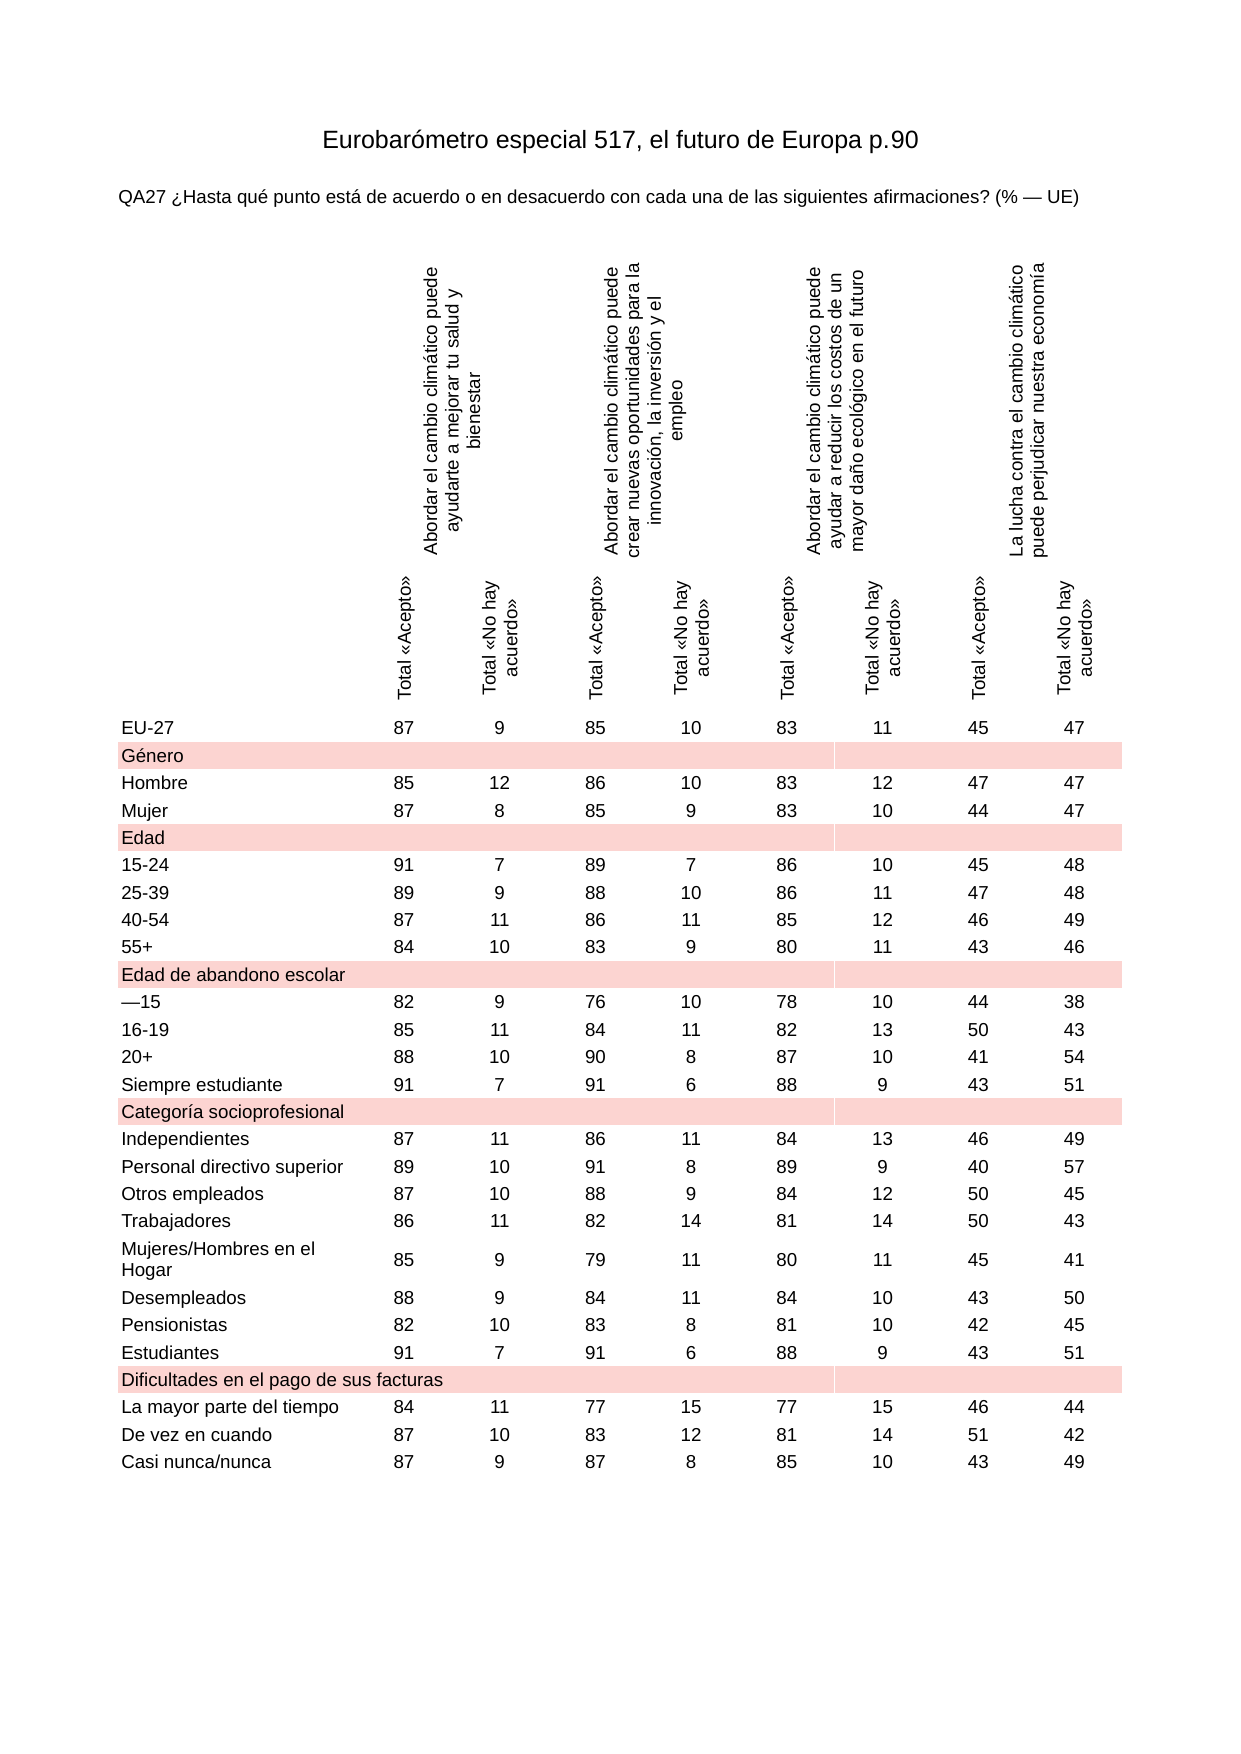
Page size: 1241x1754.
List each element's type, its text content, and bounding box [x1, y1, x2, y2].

table_cell 82 [356, 988, 452, 1016]
table_cell Edad de abandono escolar [118, 961, 356, 988]
table_cell 82 [739, 1016, 834, 1043]
table_cell Otros empleados [118, 1180, 356, 1207]
table_cell 89 [739, 1153, 834, 1180]
table_cell 85 [547, 796, 643, 824]
table_cell 11 [643, 906, 739, 933]
table_cell 10 [643, 988, 739, 1016]
table_cell 8 [452, 796, 547, 824]
table_cell 15 [835, 1393, 930, 1421]
table_cell Trabajadores [118, 1208, 356, 1235]
table_cell 9 [643, 796, 739, 824]
table_cell 14 [835, 1208, 930, 1235]
table_cell 47 [1026, 714, 1122, 742]
table_cell [356, 961, 452, 988]
table_cell Independientes [118, 1125, 356, 1153]
table_cell [1026, 961, 1122, 988]
table_cell 46 [930, 906, 1026, 933]
table_cell 87 [547, 1448, 643, 1476]
table_cell 14 [643, 1208, 739, 1235]
table_cell 14 [835, 1421, 930, 1448]
table_cell 77 [547, 1393, 643, 1421]
table_cell 85 [356, 769, 452, 796]
table_cell 44 [930, 988, 1026, 1016]
table_cell 12 [643, 1421, 739, 1448]
table_cell 10 [452, 934, 547, 961]
table_cell Desempleados [118, 1284, 356, 1311]
table_cell 87 [356, 1125, 452, 1153]
table_cell EU-27 [118, 714, 356, 742]
table_cell 88 [739, 1339, 834, 1366]
table_cell 46 [930, 1125, 1026, 1153]
table_cell 43 [930, 1070, 1026, 1098]
table_cell Estudiantes [118, 1339, 356, 1366]
table_cell 87 [356, 1421, 452, 1448]
table_cell 85 [356, 1016, 452, 1043]
table_cell 91 [356, 1339, 452, 1366]
table_cell [547, 1366, 643, 1393]
table_cell 11 [835, 879, 930, 906]
table_cell 11 [643, 1284, 739, 1311]
table_cell 12 [835, 769, 930, 796]
table_cell [643, 1366, 739, 1393]
table_cell 10 [835, 1448, 930, 1476]
table_cell [739, 1098, 834, 1125]
table_cell [739, 961, 834, 988]
table_cell 10 [835, 1043, 930, 1070]
table_cell 82 [547, 1208, 643, 1235]
table_cell 10 [452, 1180, 547, 1207]
table_cell Dificultades en el pago de sus facturas [118, 1366, 547, 1393]
table_cell 86 [547, 769, 643, 796]
table_cell La mayor parte del tiempo [118, 1393, 356, 1421]
table_cell Total «No hay acuerdo» [1026, 562, 1122, 714]
table_cell 88 [739, 1070, 834, 1098]
table_cell 43 [930, 1448, 1026, 1476]
table_cell De vez en cuando [118, 1421, 356, 1448]
table_cell 8 [643, 1043, 739, 1070]
table_cell 87 [356, 796, 452, 824]
table_cell [356, 742, 452, 769]
table_cell Total «No hay acuerdo» [643, 562, 739, 714]
table_cell 7 [643, 851, 739, 879]
table_cell 10 [643, 714, 739, 742]
table_cell Pensionistas [118, 1311, 356, 1338]
table_cell 10 [452, 1153, 547, 1180]
table_cell 57 [1026, 1153, 1122, 1180]
table_cell Género [118, 742, 356, 769]
table_cell [739, 1366, 834, 1393]
table_cell 43 [930, 1284, 1026, 1311]
table_cell 45 [930, 851, 1026, 879]
table_cell 10 [835, 1284, 930, 1311]
table_cell 12 [835, 1180, 930, 1207]
table_cell 11 [452, 906, 547, 933]
table_cell 79 [547, 1235, 643, 1284]
table_cell 76 [547, 988, 643, 1016]
table_cell 78 [739, 988, 834, 1016]
table_cell Total «No hay acuerdo» [452, 562, 547, 714]
table_cell 86 [739, 879, 834, 906]
table_cell Casi nunca/nunca [118, 1448, 356, 1476]
table_cell 84 [547, 1016, 643, 1043]
table_cell [930, 742, 1026, 769]
table_cell 89 [547, 851, 643, 879]
table_cell 47 [1026, 796, 1122, 824]
table_cell 45 [1026, 1311, 1122, 1338]
table_cell 11 [643, 1125, 739, 1153]
table_cell Mujeres/Hombres en el Hogar [118, 1235, 356, 1284]
table_cell [356, 824, 452, 851]
table_cell 9 [452, 988, 547, 1016]
table_cell Edad [118, 824, 356, 851]
table_cell 87 [356, 906, 452, 933]
table_cell 38 [1026, 988, 1122, 1016]
table_cell 12 [835, 906, 930, 933]
table_cell [547, 824, 643, 851]
table_cell 80 [739, 1235, 834, 1284]
table_cell 41 [1026, 1235, 1122, 1284]
table_cell [643, 961, 739, 988]
table_cell 47 [1026, 769, 1122, 796]
table_cell Total «No hay acuerdo» [835, 562, 930, 714]
table_cell 11 [835, 714, 930, 742]
table_cell [547, 961, 643, 988]
table_cell [1026, 1366, 1122, 1393]
table_cell 11 [835, 1235, 930, 1284]
table_cell 91 [356, 851, 452, 879]
table_cell [835, 1366, 930, 1393]
table_cell 50 [1026, 1284, 1122, 1311]
table_cell 9 [835, 1153, 930, 1180]
table_header [118, 260, 356, 562]
table_cell 10 [835, 988, 930, 1016]
table_cell 42 [1026, 1421, 1122, 1448]
table_cell 8 [643, 1153, 739, 1180]
table_cell 87 [356, 714, 452, 742]
table_cell 89 [356, 1153, 452, 1180]
table_cell 82 [356, 1311, 452, 1338]
table_cell Total «Acepto» [547, 562, 643, 714]
table_cell 85 [356, 1235, 452, 1284]
table_cell 83 [739, 714, 834, 742]
table_cell [1026, 742, 1122, 769]
table_cell 10 [643, 769, 739, 796]
table_cell 46 [1026, 934, 1122, 961]
table_cell [1026, 1098, 1122, 1125]
table_cell 7 [452, 1070, 547, 1098]
table_cell 43 [930, 934, 1026, 961]
table_cell 84 [739, 1125, 834, 1153]
text QA27 ¿Hasta qué punto está de acuerdo o en desacuerdo con cada una de las siguientes afirmaciones? (% — UE) [118, 186, 1122, 208]
table_cell 87 [739, 1043, 834, 1070]
table_cell 20+ [118, 1043, 356, 1070]
table_cell 8 [643, 1311, 739, 1338]
table_header Abordar el cambio climático puede crear nuevas oportunidades para la innovación, la inversión y el empleo [547, 260, 739, 562]
table_cell 55+ [118, 934, 356, 961]
table_cell 45 [930, 1235, 1026, 1284]
table_cell 88 [356, 1043, 452, 1070]
table_cell 9 [835, 1070, 930, 1098]
table_cell 91 [547, 1339, 643, 1366]
table_cell 83 [739, 796, 834, 824]
table_cell 10 [643, 879, 739, 906]
table_cell 81 [739, 1421, 834, 1448]
table_cell 11 [452, 1208, 547, 1235]
table_cell Siempre estudiante [118, 1070, 356, 1098]
table_cell 13 [835, 1016, 930, 1043]
table_cell 86 [356, 1208, 452, 1235]
table_cell Personal directivo superior [118, 1153, 356, 1180]
table_cell Total «Acepto» [739, 562, 834, 714]
table_cell 50 [930, 1016, 1026, 1043]
table_cell [547, 742, 643, 769]
table_cell 45 [930, 714, 1026, 742]
table_cell [930, 961, 1026, 988]
table_cell Hombre [118, 769, 356, 796]
table_cell 88 [547, 1180, 643, 1207]
table_cell [835, 742, 930, 769]
table_cell 7 [452, 1339, 547, 1366]
table_cell [835, 1098, 930, 1125]
table_cell 45 [1026, 1180, 1122, 1207]
table_header La lucha contra el cambio climático puede perjudicar nuestra economía [930, 260, 1122, 562]
table_cell 87 [356, 1180, 452, 1207]
table_cell 91 [547, 1153, 643, 1180]
table_cell [643, 742, 739, 769]
table_cell [452, 961, 547, 988]
table_cell [118, 562, 356, 714]
table_cell 6 [643, 1339, 739, 1366]
table_cell 80 [739, 934, 834, 961]
table_cell 47 [930, 769, 1026, 796]
table_cell 51 [1026, 1070, 1122, 1098]
table_cell [452, 824, 547, 851]
table_cell 43 [930, 1339, 1026, 1366]
table_cell 11 [643, 1235, 739, 1284]
table_cell 43 [1026, 1016, 1122, 1043]
table_cell [739, 742, 834, 769]
table_cell 83 [547, 934, 643, 961]
table_cell 91 [356, 1070, 452, 1098]
table_cell 47 [930, 879, 1026, 906]
table_cell 43 [1026, 1208, 1122, 1235]
table_cell 49 [1026, 906, 1122, 933]
table_cell 85 [739, 906, 834, 933]
table_cell 88 [356, 1284, 452, 1311]
table_cell 49 [1026, 1125, 1122, 1153]
table_cell 49 [1026, 1448, 1122, 1476]
table_cell [452, 742, 547, 769]
table_cell 84 [739, 1284, 834, 1311]
table_cell 10 [452, 1043, 547, 1070]
table_header Abordar el cambio climático puede ayudar a reducir los costos de un mayor daño ecológico en el futuro [739, 260, 930, 562]
table_cell 25-39 [118, 879, 356, 906]
table_cell 83 [547, 1311, 643, 1338]
table_cell [835, 824, 930, 851]
table_cell 7 [452, 851, 547, 879]
table_cell 83 [547, 1421, 643, 1448]
table_cell 15 [643, 1393, 739, 1421]
table_cell 83 [739, 769, 834, 796]
table_cell 10 [452, 1421, 547, 1448]
table_cell 9 [452, 714, 547, 742]
table_cell 11 [452, 1016, 547, 1043]
table_cell Categoría socioprofesional [118, 1098, 643, 1125]
table_cell 44 [1026, 1393, 1122, 1421]
table_cell Mujer [118, 796, 356, 824]
table_cell 9 [643, 934, 739, 961]
table_cell 9 [452, 879, 547, 906]
table_cell 6 [643, 1070, 739, 1098]
table_cell 10 [835, 851, 930, 879]
table_cell [643, 1098, 739, 1125]
table_cell 9 [452, 1284, 547, 1311]
table_cell 9 [643, 1180, 739, 1207]
table_cell 46 [930, 1393, 1026, 1421]
table_cell 86 [547, 906, 643, 933]
table_cell 84 [739, 1180, 834, 1207]
table_cell 10 [835, 796, 930, 824]
table_cell 9 [835, 1339, 930, 1366]
table_cell 11 [643, 1016, 739, 1043]
table_header Abordar el cambio climático puede ayudarte a mejorar tu salud y bienestar [356, 260, 547, 562]
table_cell [930, 1366, 1026, 1393]
table_cell 9 [452, 1448, 547, 1476]
table_cell 16-19 [118, 1016, 356, 1043]
table_cell 81 [739, 1208, 834, 1235]
table_cell [930, 824, 1026, 851]
table_cell 48 [1026, 879, 1122, 906]
table_cell 40-54 [118, 906, 356, 933]
table_cell 89 [356, 879, 452, 906]
table_cell Total «Acepto» [356, 562, 452, 714]
table_cell 88 [547, 879, 643, 906]
table_cell [739, 824, 834, 851]
table_cell 13 [835, 1125, 930, 1153]
table_cell 85 [739, 1448, 834, 1476]
table_cell 48 [1026, 851, 1122, 879]
table_cell [835, 961, 930, 988]
table_cell 85 [547, 714, 643, 742]
table_cell 40 [930, 1153, 1026, 1180]
table_cell 77 [739, 1393, 834, 1421]
table_cell 51 [1026, 1339, 1122, 1366]
table_cell —15 [118, 988, 356, 1016]
table_cell 12 [452, 769, 547, 796]
table_cell [643, 824, 739, 851]
table_cell 10 [452, 1311, 547, 1338]
table_cell 15-24 [118, 851, 356, 879]
table_cell 90 [547, 1043, 643, 1070]
table_cell [930, 1098, 1026, 1125]
table_cell 50 [930, 1180, 1026, 1207]
table_cell 44 [930, 796, 1026, 824]
table_cell 10 [835, 1311, 930, 1338]
table_cell 91 [547, 1070, 643, 1098]
table_cell 54 [1026, 1043, 1122, 1070]
table_cell 84 [356, 1393, 452, 1421]
table_cell 87 [356, 1448, 452, 1476]
table_cell 9 [452, 1235, 547, 1284]
table_cell Total «Acepto» [930, 562, 1026, 714]
table_cell 86 [547, 1125, 643, 1153]
table_cell 50 [930, 1208, 1026, 1235]
table_cell 86 [739, 851, 834, 879]
table_cell 41 [930, 1043, 1026, 1070]
table_cell 11 [452, 1125, 547, 1153]
table_cell 84 [547, 1284, 643, 1311]
table_cell [1026, 824, 1122, 851]
table_cell 8 [643, 1448, 739, 1476]
table_cell 81 [739, 1311, 834, 1338]
table_cell 42 [930, 1311, 1026, 1338]
table_cell 11 [835, 934, 930, 961]
table_cell 11 [452, 1393, 547, 1421]
table_cell 84 [356, 934, 452, 961]
table_cell 51 [930, 1421, 1026, 1448]
